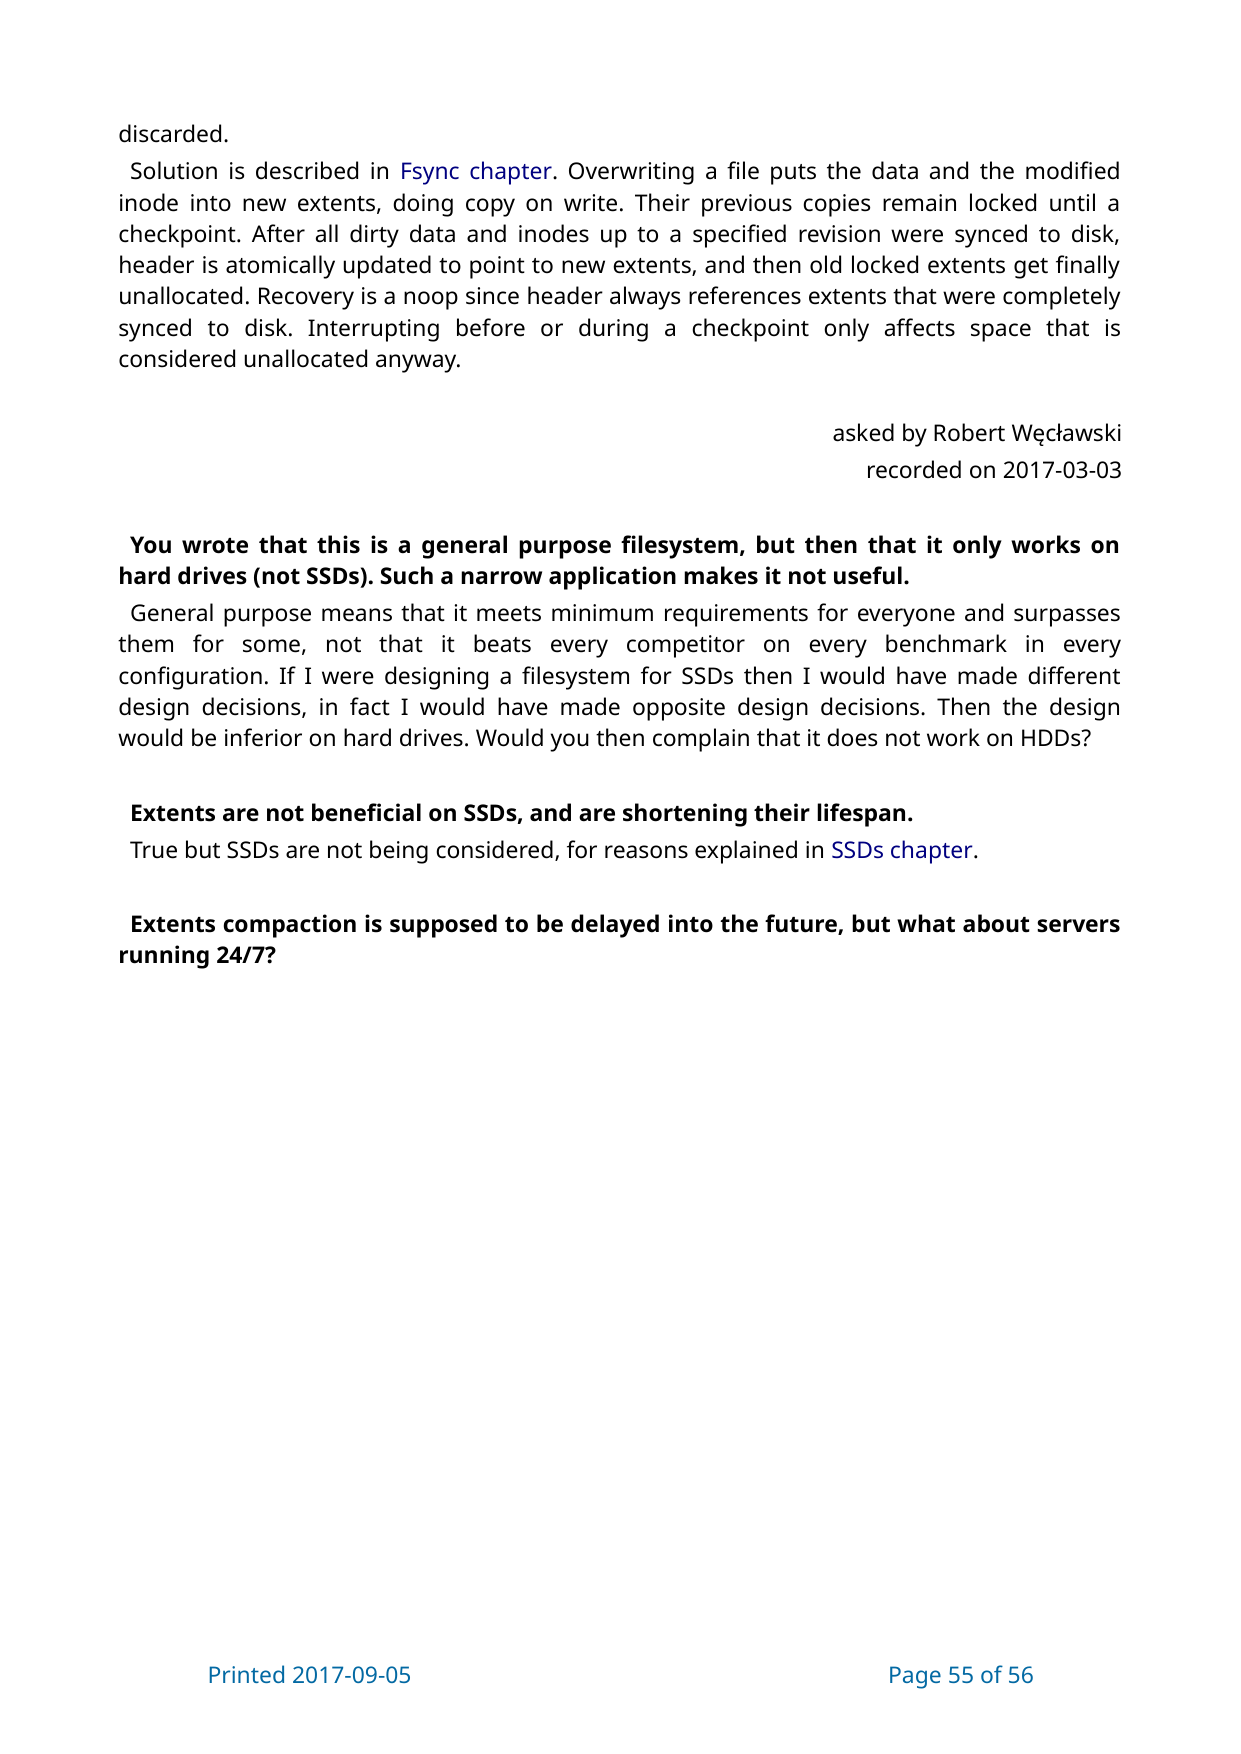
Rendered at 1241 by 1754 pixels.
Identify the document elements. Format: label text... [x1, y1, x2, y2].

text Solution is described in Fsync chapter. Overwriting a file puts the data and the modified inode into new extents, doing copy on write. Their previous copies remain locked until a checkpoint. After all dirty data and inodes up to a specified revision were synced to disk, header is atomically updated to point to new extents, and then old locked extents get finally unallocated. Recovery is a noop since header always references extents that were completely synced to disk. Interrupting before or during a checkpoint only affects space that is considered unallocated anyway. [118, 155, 1122, 374]
text recorded on 2017-03-03 [118, 454, 1122, 486]
text asked by Robert Węcławski [118, 417, 1122, 448]
text discarded. [118, 118, 1122, 149]
text General purpose means that it meets minimum requirements for everyone and surpasses them for some, not that it beats every competitor on every benchmark in every configuration. If I were designing a filesystem for SSDs then I would have made different design decisions, in fact I would have made opposite design decisions. Then the design would be inferior on hard drives. Would you then complain that it does not work on HDDs? [118, 597, 1122, 753]
text Extents compaction is supposed to be delayed into the future, but what about servers running 24/7? [118, 908, 1122, 971]
text You wrote that this is a general purpose filesystem, but then that it only works on hard drives (not SSDs). Such a narrow application makes it not useful. [118, 529, 1122, 591]
text True but SSDs are not being considered, for reasons explained in SSDs chapter. [118, 834, 1122, 865]
text Extents are not beneficial on SSDs, and are shortening their lifespan. [118, 797, 1122, 828]
